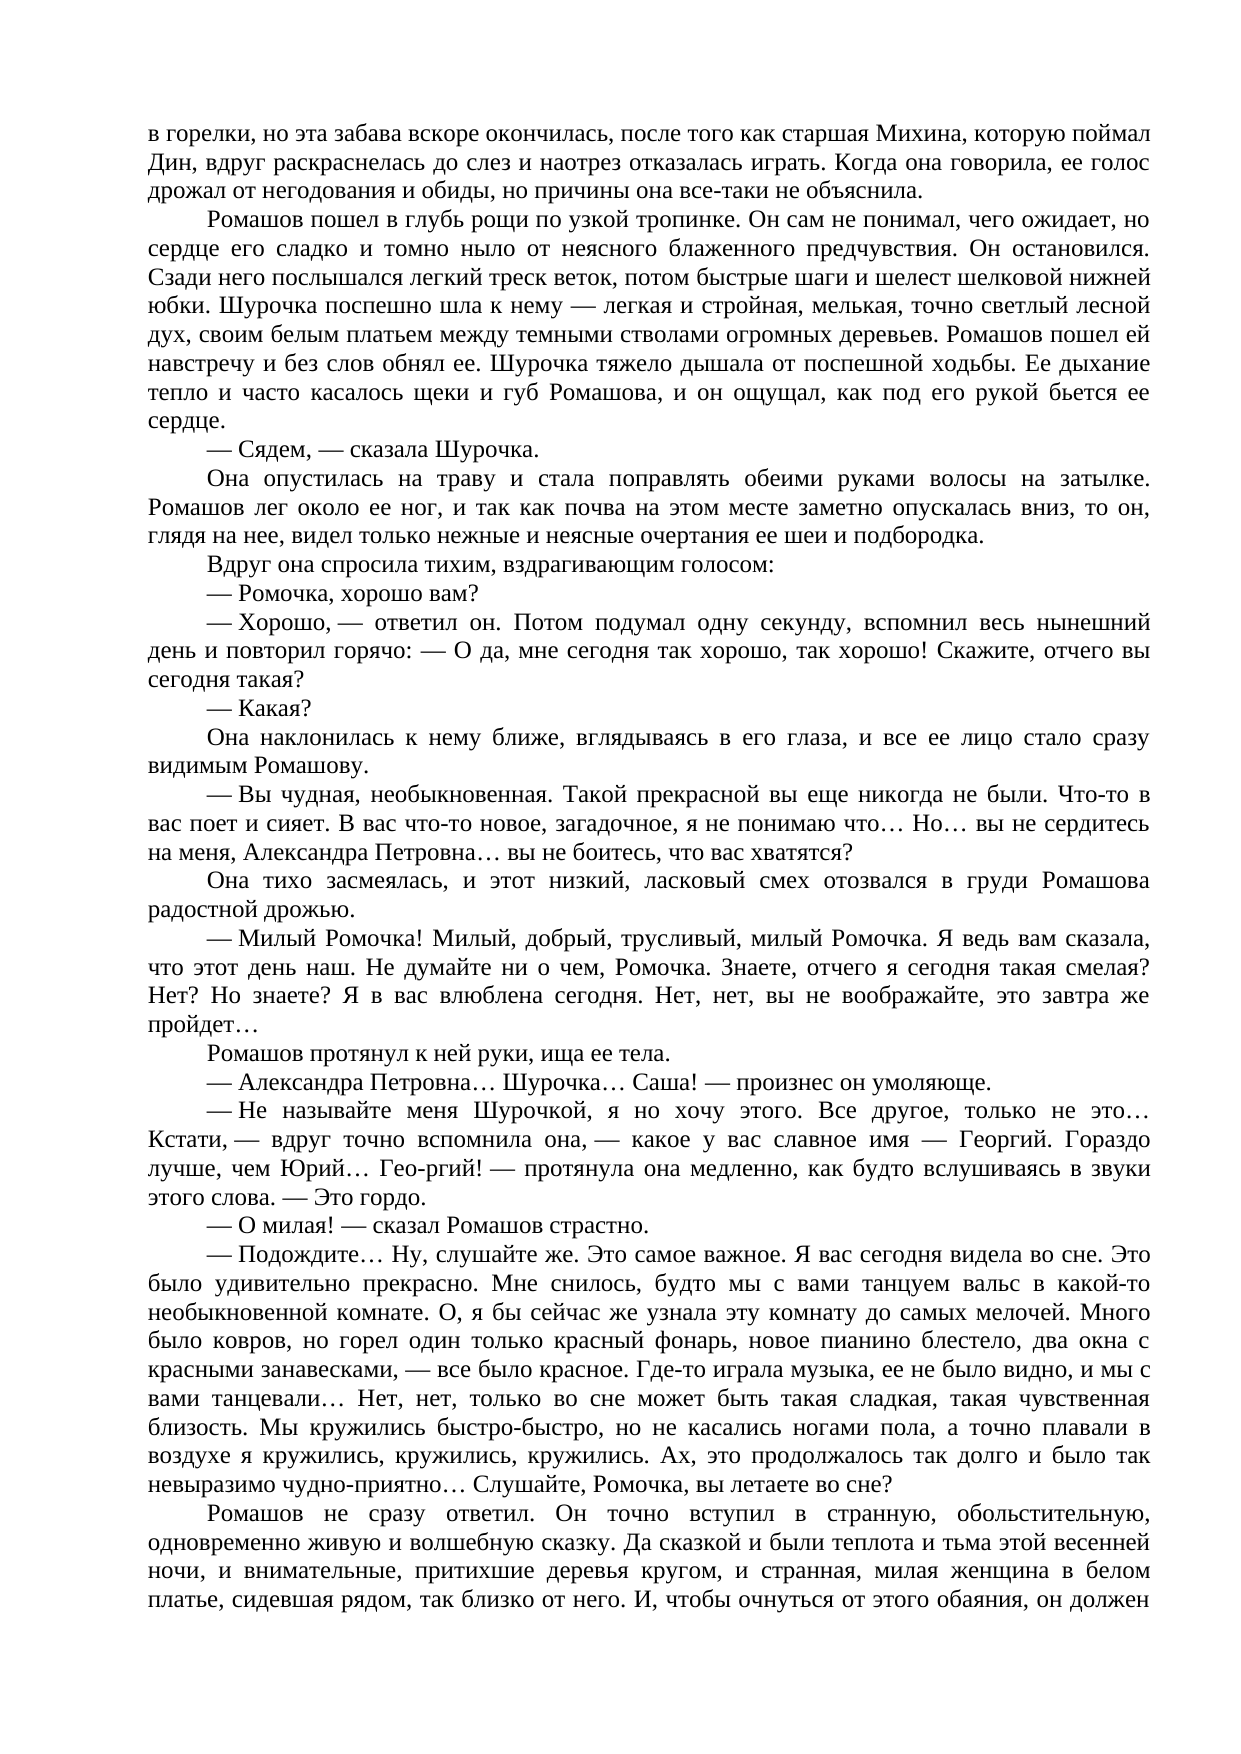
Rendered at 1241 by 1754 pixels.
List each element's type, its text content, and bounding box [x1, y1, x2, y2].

text в горелки, но эта забава вскоре окончилась, после того как старшая Михина, которую поймал Дин, вдруг раскраснелась до слез и наотрез отказалась играть. Когда она говорила, ее голос дрожал от негодования и обиды, но причины она все-таки не объяснила. [148, 118, 1152, 204]
text Она тихо засмеялась, и этот низкий, ласковый смех отозвался в груди Ромашова радостной дрожью. [148, 866, 1152, 923]
text — Хорошо, — ответил он. Потом подумал одну секунду, вспомнил весь нынешний день и повторил горячо: — О да, мне сегодня так хорошо, так хорошо! Скажите, отчего вы сегодня такая? [148, 607, 1152, 693]
text Вдруг она спросила тихим, вздрагивающим голосом: [148, 549, 1152, 578]
text — Сядем, — сказала Шурочка. [148, 434, 1152, 463]
text — Ромочка, хорошо вам? [148, 578, 1152, 607]
text — Александра Петровна… Шурочка… Саша! — произнес он умоляюще. [148, 1067, 1152, 1096]
text — О милая! — сказал Ромашов страстно. [148, 1211, 1152, 1239]
text Ромашов протянул к ней руки, ища ее тела. [148, 1038, 1152, 1067]
text — Подождите… Ну, слушайте же. Это самое важное. Я вас сегодня видела во сне. Это было удивительно прекрасно. Мне снилось, будто мы с вами танцуем вальс в какой-то необыкновенной комнате. О, я бы сейчас же узнала эту комнату до самых мелочей. Много было ковров, но горел один только красный фонарь, новое пианино блестело, два окна с красными занавесками, — все было красное. Где-то играла музыка, ее не было видно, и мы с вами танцевали… Нет, нет, только во сне может быть такая сладкая, такая чувственная близость. Мы кружились быстро-быстро, но не касались ногами пола, а точно плавали в воздухе я кружились, кружились, кружились. Ах, это продолжалось так долго и было так невыразимо чудно-приятно… Слушайте, Ромочка, вы летаете во сне? [148, 1239, 1152, 1498]
text — Милый Ромочка! Милый, добрый, трусливый, милый Ромочка. Я ведь вам сказала, что этот день наш. Не думайте ни о чем, Ромочка. Знаете, отчего я сегодня такая смелая? Нет? Но знаете? Я в вас влюблена сегодня. Нет, нет, вы не воображайте, это завтра же пройдет… [148, 923, 1152, 1038]
text — Вы чудная, необыкновенная. Такой прекрасной вы еще никогда не были. Что-то в вас поет и сияет. В вас что-то новое, загадочное, я не понимаю что… Но… вы не сердитесь на меня, Александра Петровна… вы не боитесь, что вас хватятся? [148, 779, 1152, 866]
text Она опустилась на траву и стала поправлять обеими руками волосы на затылке. Ромашов лег около ее ног, и так как почва на этом месте заметно опускалась вниз, то он, глядя на нее, видел только нежные и неясные очертания ее шеи и подбородка. [148, 463, 1152, 549]
text — Какая? [148, 693, 1152, 722]
text Ромашов не сразу ответил. Он точно вступил в странную, обольстительную, одновременно живую и волшебную сказку. Да сказкой и были теплота и тьма этой весенней ночи, и внимательные, притихшие деревья кругом, и странная, милая женщина в белом платье, сидевшая рядом, так близко от него. И, чтобы очнуться от этого обаяния, он должен [148, 1498, 1152, 1613]
text Она наклонилась к нему ближе, вглядываясь в его глаза, и все ее лицо стало сразу видимым Ромашову. [148, 722, 1152, 779]
text — Не называйте меня Шурочкой, я но хочу этого. Все другое, только не это… Кстати, — вдруг точно вспомнила она, — какое у вас славное имя — Георгий. Гораздо лучше, чем Юрий… Гео-ргий! — протянула она медленно, как будто вслушиваясь в звуки этого слова. — Это гордо. [148, 1096, 1152, 1211]
text Ромашов пошел в глубь рощи по узкой тропинке. Он сам не понимал, чего ожидает, но сердце его сладко и томно ныло от неясного блаженного предчувствия. Он остановился. Сзади него послышался легкий треск веток, потом быстрые шаги и шелест шелковой нижней юбки. Шурочка поспешно шла к нему — легкая и стройная, мелькая, точно светлый лесной дух, своим белым платьем между темными стволами огромных деревьев. Ромашов пошел ей навстречу и без слов обнял ее. Шурочка тяжело дышала от поспешной ходьбы. Ее дыхание тепло и часто касалось щеки и губ Ромашова, и он ощущал, как под его рукой бьется ее сердце. [148, 204, 1152, 434]
